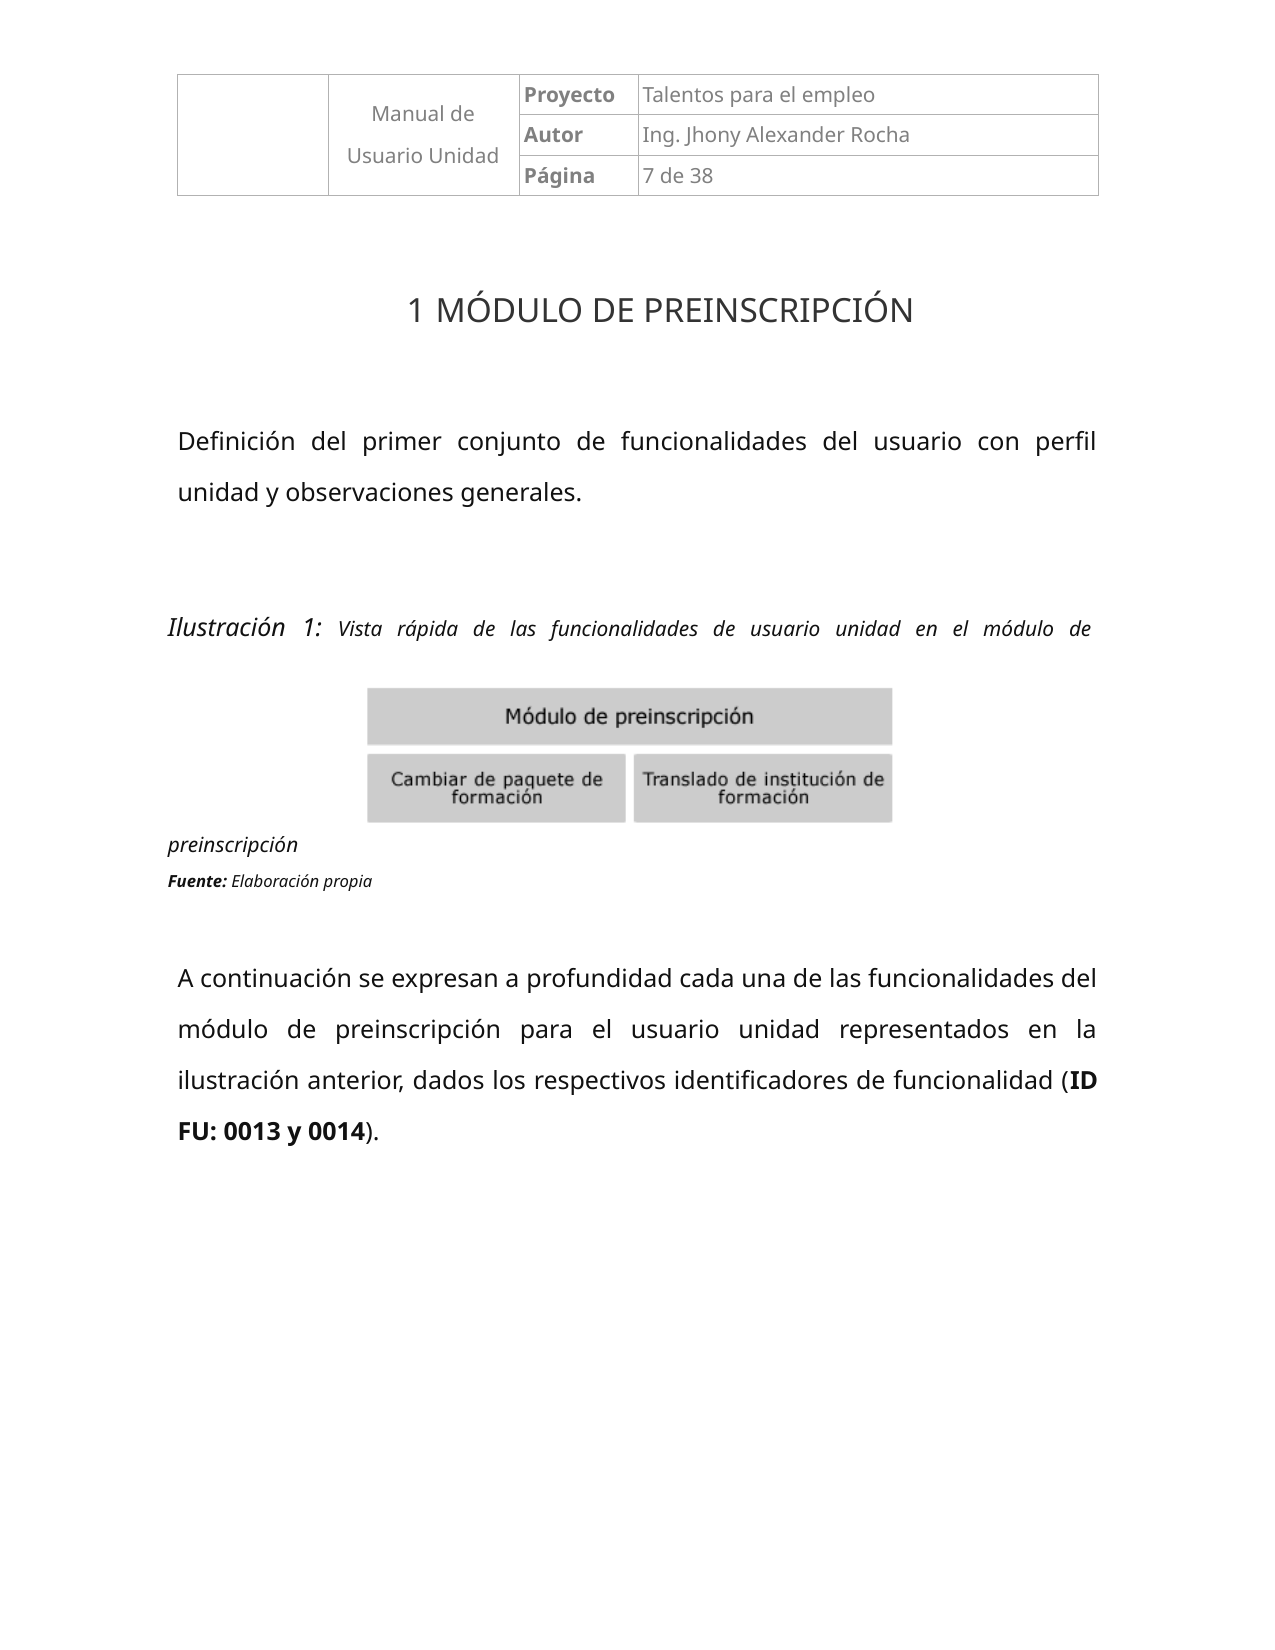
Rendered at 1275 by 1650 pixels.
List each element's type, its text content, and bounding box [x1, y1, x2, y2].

text Ilustración 1: Vista rápida de las funcionalidades de usuario unidad en el módulo de preinscripción [168, 609, 1093, 859]
text Definición del primer conjunto de funcionalidades del usuario con perfil unidad y observaciones generales. [177, 423, 1098, 508]
picture [358, 680, 902, 831]
text Fuente: Elaboración propia [168, 859, 1093, 893]
text [168, 589, 1093, 609]
text A continuación se expresan a profundidad cada una de las funcionalidades del módulo de preinscripción para el usuario unidad representados en la ilustración anterior, dados los respectivos identificadores de funcionalidad (ID FU: 0013 y 0014). [177, 961, 1098, 1148]
subtitle Módulo de preinscripción [215, 287, 1098, 332]
